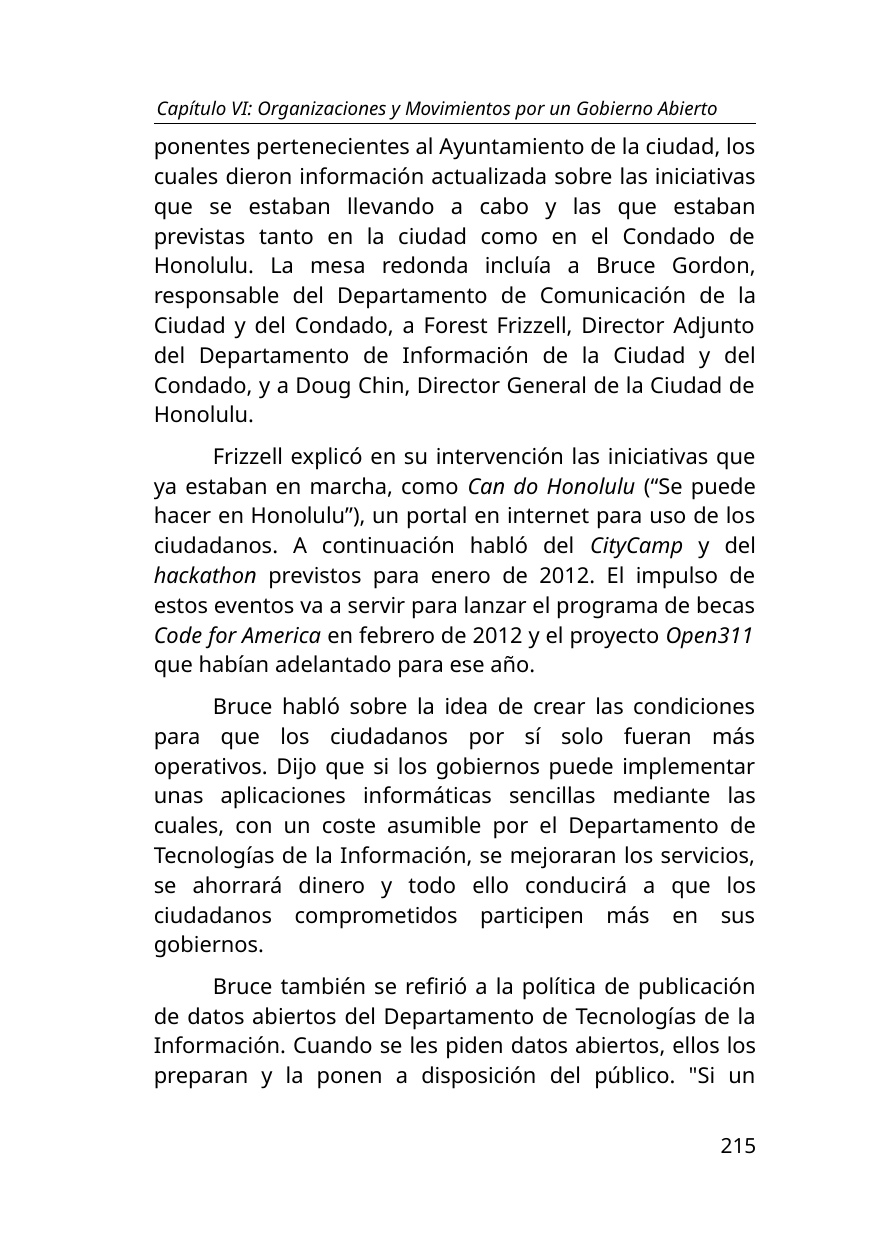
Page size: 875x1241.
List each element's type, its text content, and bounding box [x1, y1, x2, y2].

text Frizzell explicó en su intervención las iniciativas que ya estaban en marcha, como Can do Honolulu (“Se puede hacer en Honolulu”), un portal en internet para uso de los ciudada­nos. A continuación habló del CityCamp y del hackathon pre­vistos para enero de 2012. El impulso de estos eventos va a servir para lanzar el programa de becas Code for America en febrero de 2012 y el proyecto Open311 que habían adelanta­do para ese año. [153, 441, 756, 679]
text Bruce también se refirió a la política de publicación de datos abiertos del Departamento de Tecnologías de la Infor­mación. Cuando se les piden datos abiertos, ellos los preparan y la ponen a disposición del público. "Si un [153, 971, 756, 1090]
text ponentes perte­necientes al Ayuntamiento de la ciudad, los cuales dieron in­formación actualizada sobre las iniciativas que se estaban lle­vando a cabo y las que estaban previstas tanto en la ciudad como en el Condado de Honolulu. La mesa redonda incluía a Bruce Gordon, responsable del Departamento de Comunica­ción de la Ciudad y del Condado, a Forest Frizzell, Director Adjunto del Departamento de Información de la Ciudad y del Condado, y a Doug Chin, Director General de la Ciudad de Honolulu. [153, 131, 756, 429]
text Bruce habló sobre la idea de crear las condiciones para que los ciudadanos por sí solo fueran más operativos. Dijo que si los gobiernos puede implementar unas aplicaciones in­formáticas sencillas mediante las cuales, con un coste asumi­ble por el Departamento de Tecnologías de la Información, se mejoraran los servicios, se ahorrará dinero y todo ello condu­cirá a que los ciudadanos comprometidos participen más en sus gobiernos. [153, 691, 756, 959]
